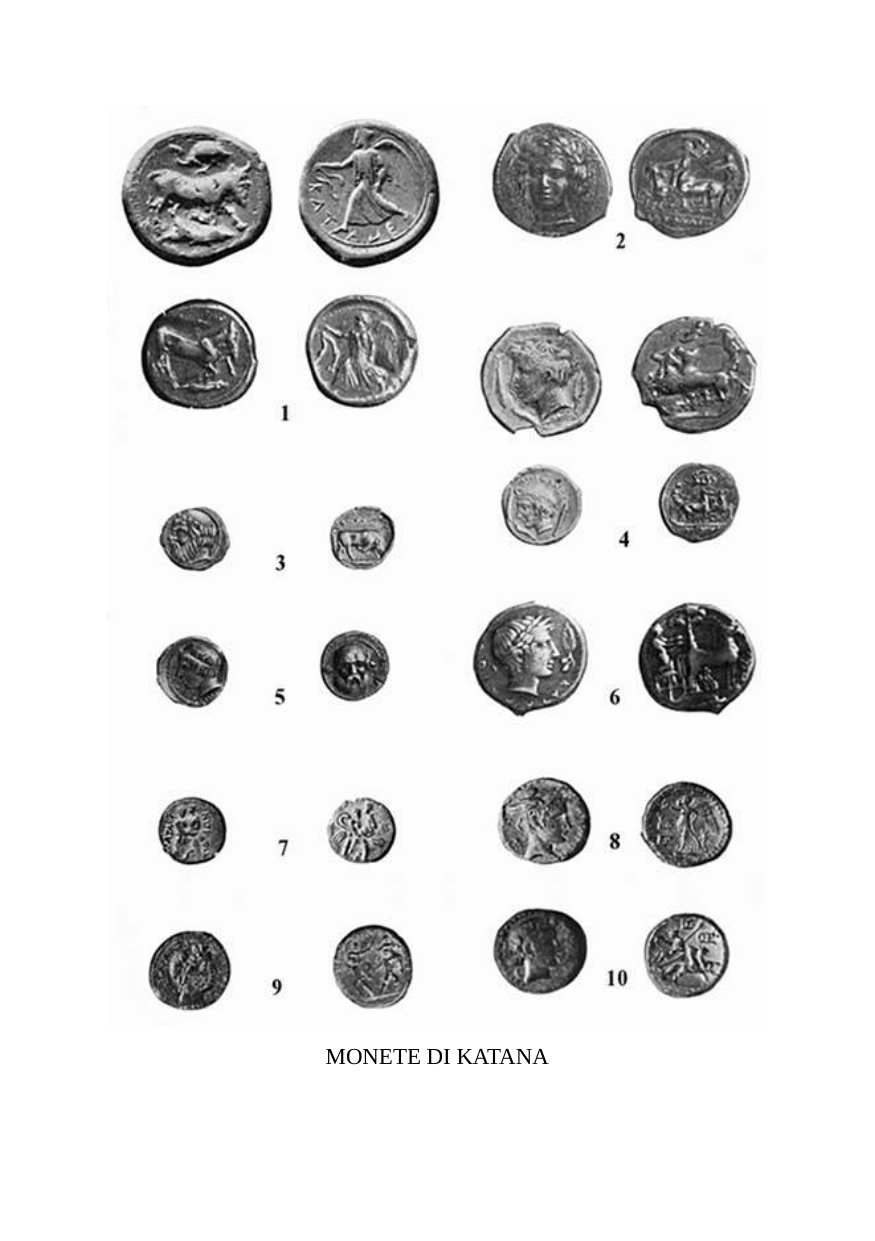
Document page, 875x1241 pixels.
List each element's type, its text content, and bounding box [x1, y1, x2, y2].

text MONETE DI KATANA [106, 1043, 768, 1069]
picture [106, 106, 768, 1026]
